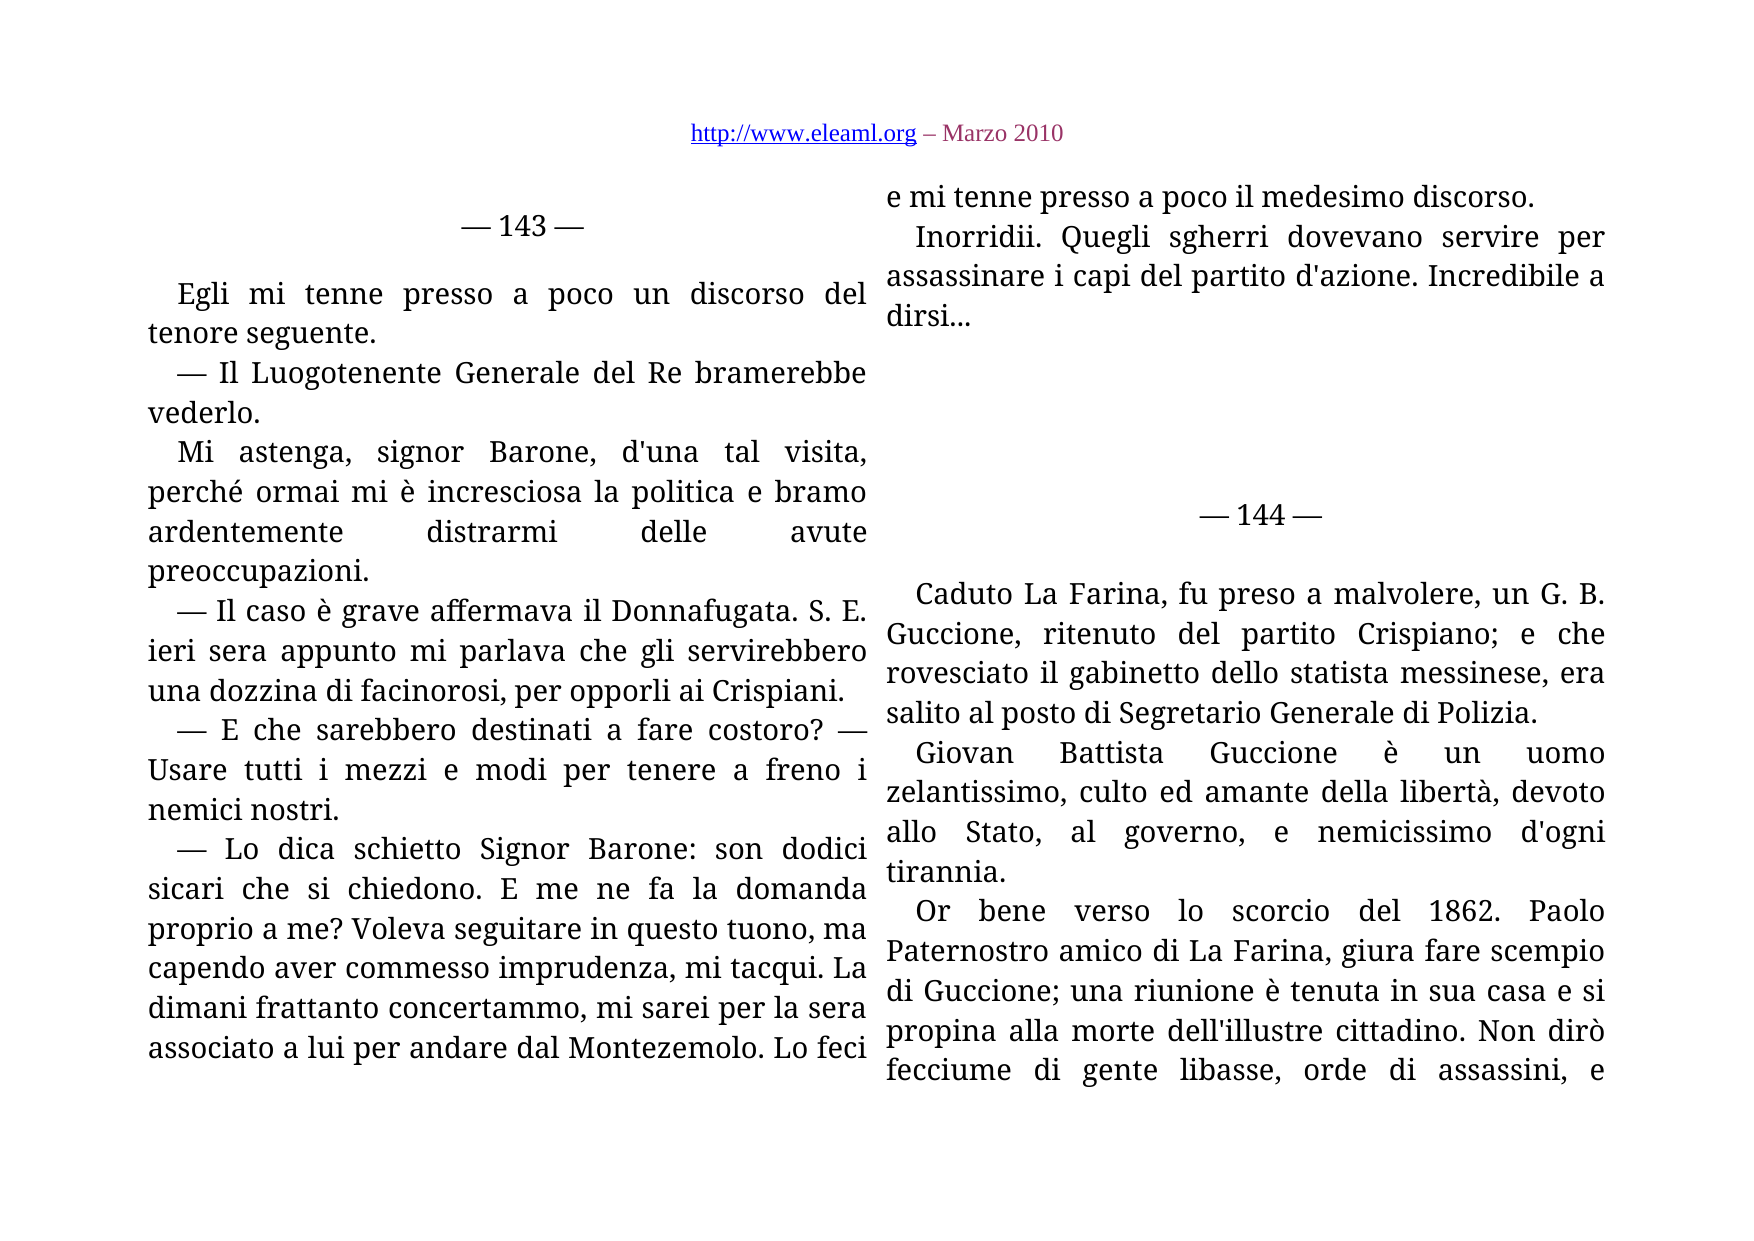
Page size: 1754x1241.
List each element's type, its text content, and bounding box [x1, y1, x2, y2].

text — 143 — [148, 205, 868, 244]
text — E che sarebbero destinati a fare costoro? — Usare tutti i mezzi e modi per tenere a freno i nemici nostri. [148, 709, 868, 828]
text — Il caso è grave affermava il Donnafugata. S. E. ieri sera appunto mi parlava che gli servirebbero una dozzina di facinorosi, per opporli ai Crispiani. [148, 590, 868, 709]
text Inorridii. Quegli sgherri dovevano servire per assassinare i capi del partito d'azione. Incredibile a dirsi... [886, 216, 1606, 335]
text Or bene verso lo scorcio del 1862. Paolo Paternostro amico di La Farina, giura fare scempio di Guccione; una riunione è tenuta in sua casa e si propina alla morte dell'illustre cittadino. Non dirò fecciume di gente libasse, orde di assassini, e [886, 891, 1606, 1089]
text — Il Luogotenente Generale del Re bramerebbe vederlo. [148, 352, 868, 432]
text — Lo dica schietto Signor Barone: son dodici sicari che si chiedono. E me ne fa la domanda proprio a me? Voleva seguitare in questo tuono, ma capendo aver commesso imprudenza, mi tacqui. La dimani frattanto concertammo, mi sarei per la sera associato a lui per andare dal Montezemolo. Lo feci [148, 828, 868, 1067]
text Caduto La Farina, fu preso a malvolere, un G. B. Guccione, ritenuto del partito Crispiano; e che rovesciato il gabinetto dello statista messinese, era salito al posto di Segretario Generale di Polizia. [886, 573, 1606, 732]
text Mi astenga, signor Barone, d'una tal visita, perché ormai mi è incresciosa la politica e bramo ardentemente distrarmi delle avute preoccupazioni. [148, 432, 868, 590]
text e mi tenne presso a poco il medesimo discorso. [886, 176, 1606, 216]
text Egli mi tenne presso a poco un discorso del tenore seguente. [148, 273, 868, 352]
text Giovan Battista Guccione è un uomo zelantissimo, culto ed amante della libertà, devoto allo Stato, al governo, e nemicissimo d'ogni tirannia. [886, 732, 1606, 891]
text — 144 — [886, 494, 1606, 533]
